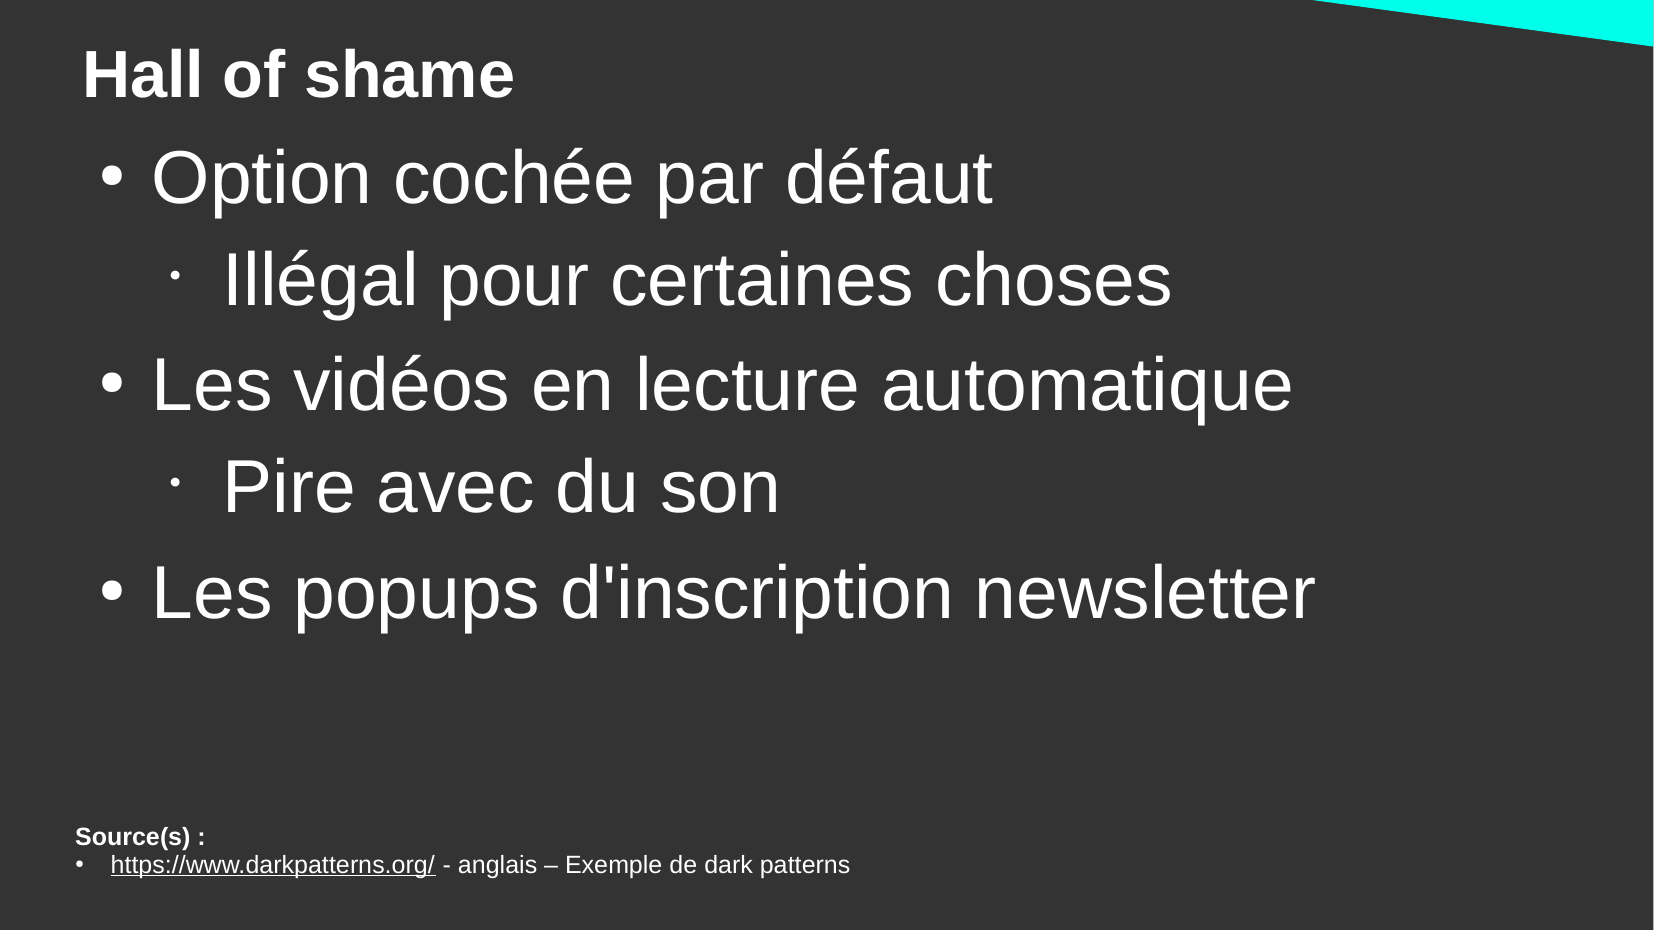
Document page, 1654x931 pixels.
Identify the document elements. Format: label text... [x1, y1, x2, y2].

text_box Source(s) : https://www.darkpatterns.org/ - anglais – Exemple de dark patterns [60, 815, 1546, 898]
list Option cochée par défaut Illégal pour certaines choses Les vidéos en lecture automatique Pire avec du son Les popups d'inscription newsletter [80, 135, 1620, 709]
title Hall of shame [82, 37, 1571, 114]
text_box [1312, 0, 1654, 47]
